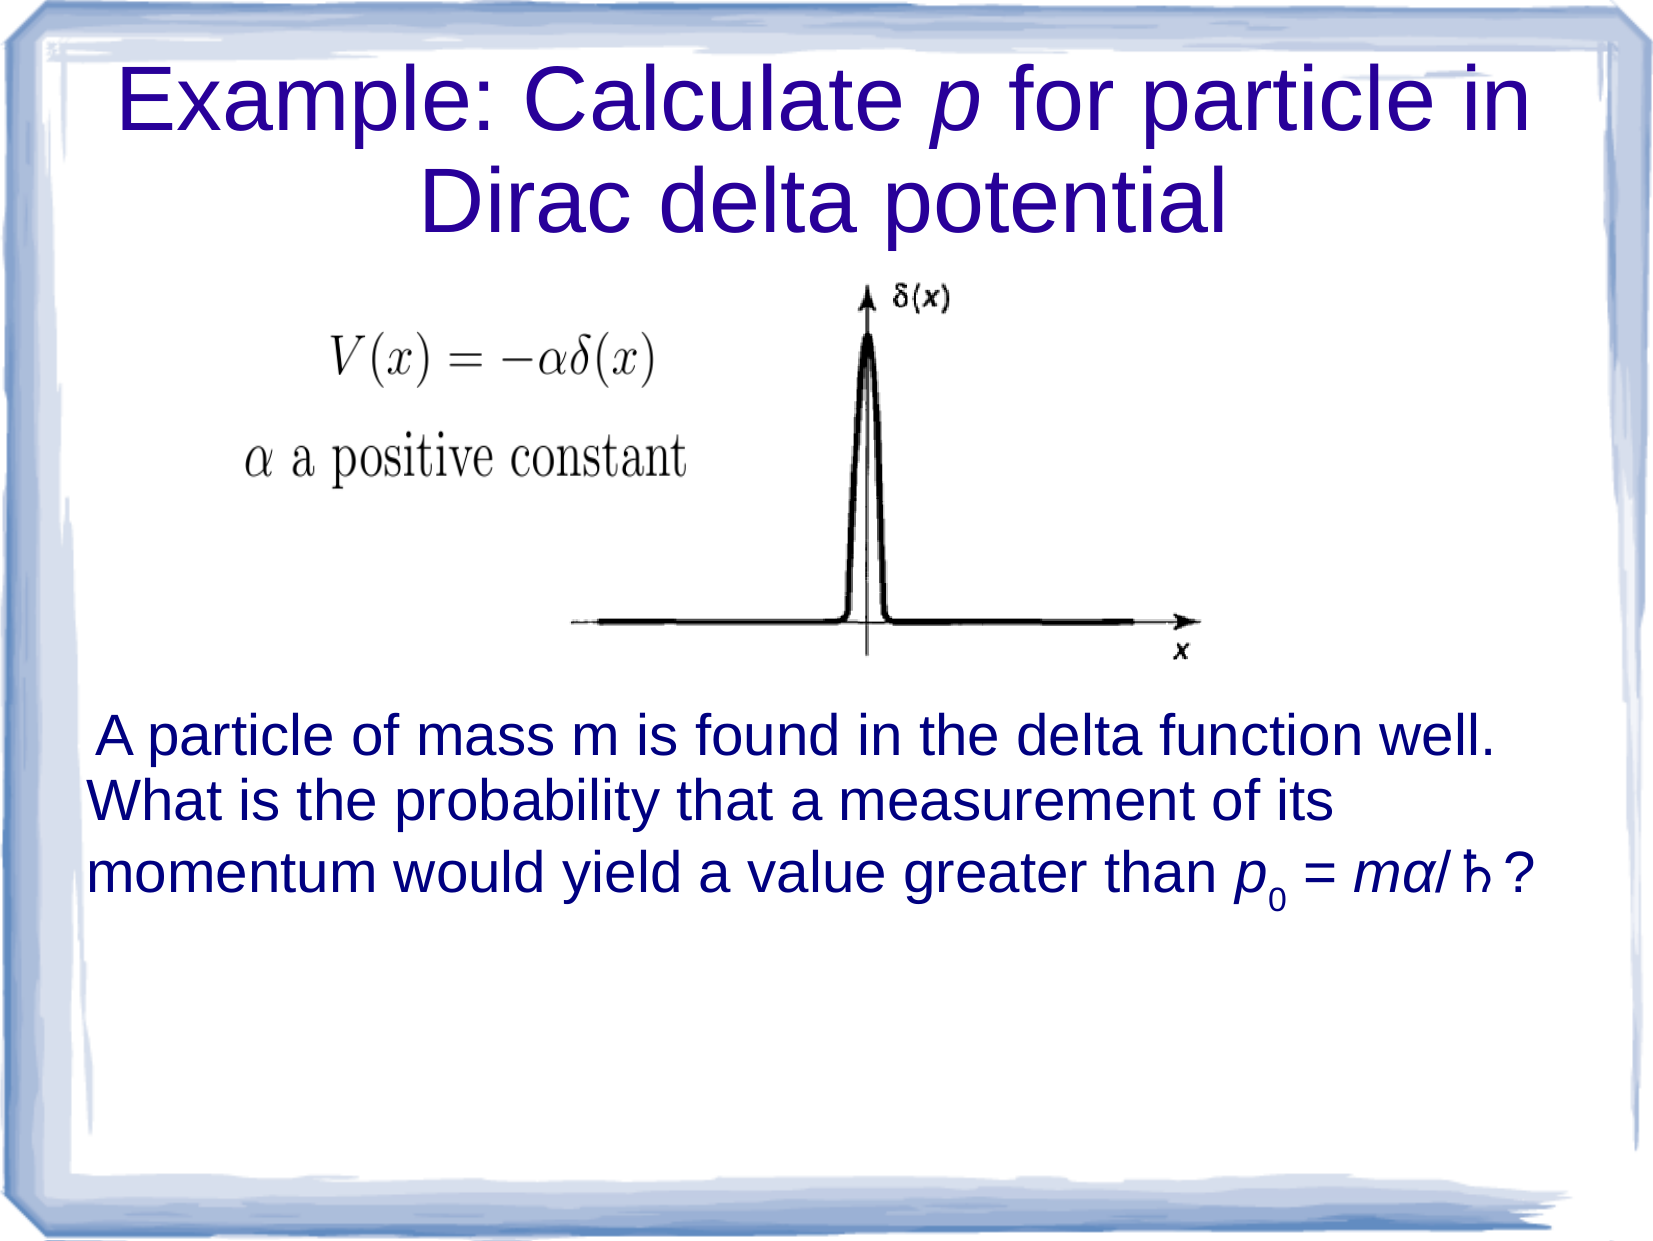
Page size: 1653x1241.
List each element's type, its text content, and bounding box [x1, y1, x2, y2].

title Example: Calculate p for particle in Dirac delta potential [82, 48, 1567, 254]
picture [0, 0, 1653, 1241]
list A particle of mass m is found in the delta function well. What is the probability that a measurement of its momentum would yield a value greater than p0 = mα/♄? [30, 699, 1636, 1036]
